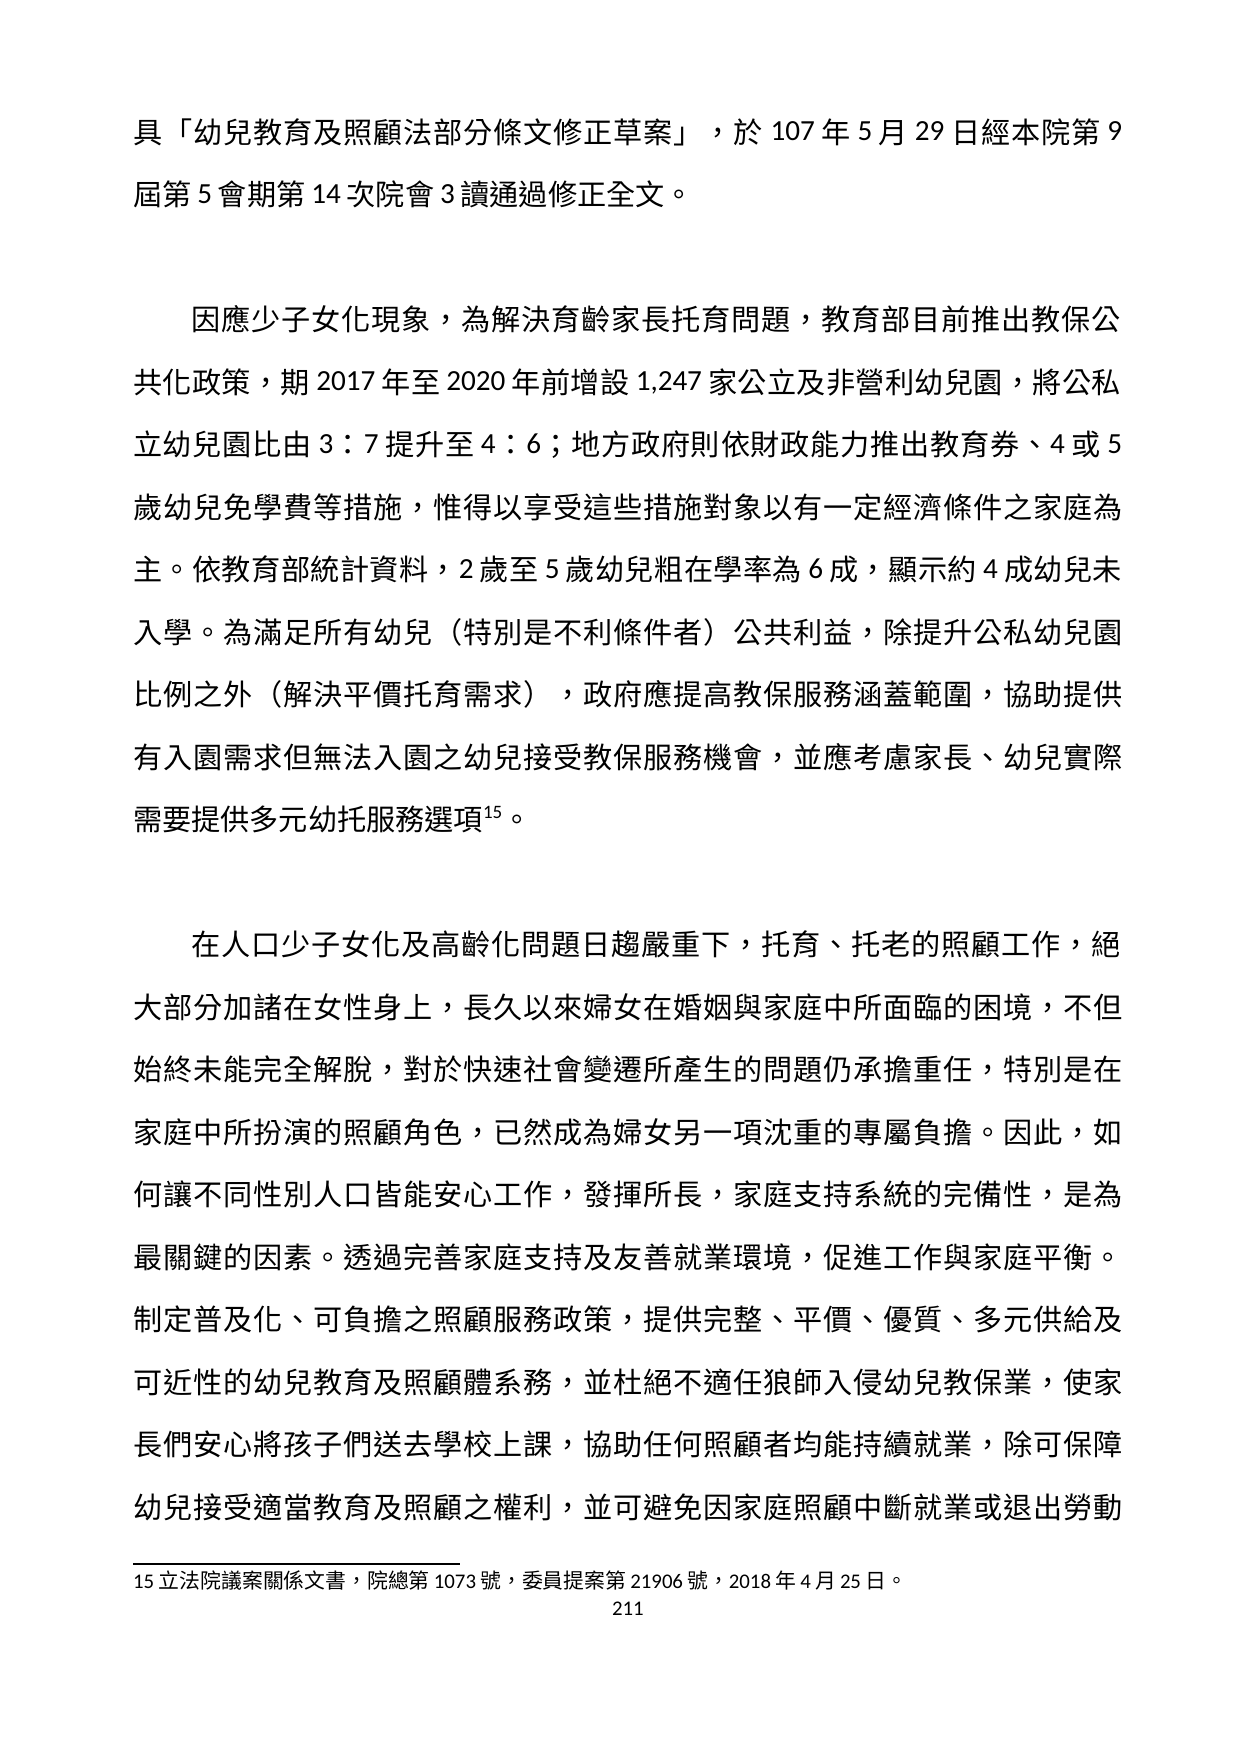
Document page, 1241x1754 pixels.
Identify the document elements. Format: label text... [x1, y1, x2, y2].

text 在人口少子女化及高齡化問題日趨嚴重下，托育、托老的照顧工作，絕大部分加諸在女性身上，長久以來婦女在婚姻與家庭中所面臨的困境，不但始終未能完全解脫，對於快速社會變遷所產生的問題仍承擔重任，特別是在家庭中所扮演的照顧角色，已然成為婦女另一項沈重的專屬負擔。因此，如何讓不同性別人口皆能安心工作，發揮所長，家庭支持系統的完備性，是為最關鍵的因素。透過完善家庭支持及友善就業環境，促進工作與家庭平衡。制定普及化、可負擔之照顧服務政策，提供完整、平價、優質、多元供給及可近性的幼兒教育及照顧體系務，並杜絕不適任狼師入侵幼兒教保業，使家長們安心將孩子們送去學校上課，協助任何照顧者均能持續就業，除可保障幼兒接受適當教育及照顧之權利，並可避免因家庭照顧中斷就業或退出勞動 [133, 901, 1122, 1526]
text 立法院議案關係文書，院總第1073號，委員提案第21906號，2018年4月25日。 [133, 1564, 1122, 1595]
text 具「幼兒教育及照顧法部分條文修正草案」，於107年5月29日經本院第9屆第5會期第14次院會3讀通過修正全文。 [133, 89, 1122, 214]
text 因應少子女化現象，為解決育齡家長托育問題，教育部目前推出教保公共化政策，期2017年至2020年前增設1,247家公立及非營利幼兒園，將公私立幼兒園比由3：7提升至4：6；地方政府則依財政能力推出教育券、4或5歲幼兒免學費等措施，惟得以享受這些措施對象以有一定經濟條件之家庭為主。依教育部統計資料，2歲至5歲幼兒粗在學率為6成，顯示約4成幼兒未入學。為滿足所有幼兒（特別是不利條件者）公共利益，除提升公私幼兒園比例之外（解決平價托育需求），政府應提高教保服務涵蓋範圍，協助提供有入園需求但無法入園之幼兒接受教保服務機會，並應考慮家長、幼兒實際需要提供多元幼托服務選項。 [133, 276, 1122, 839]
